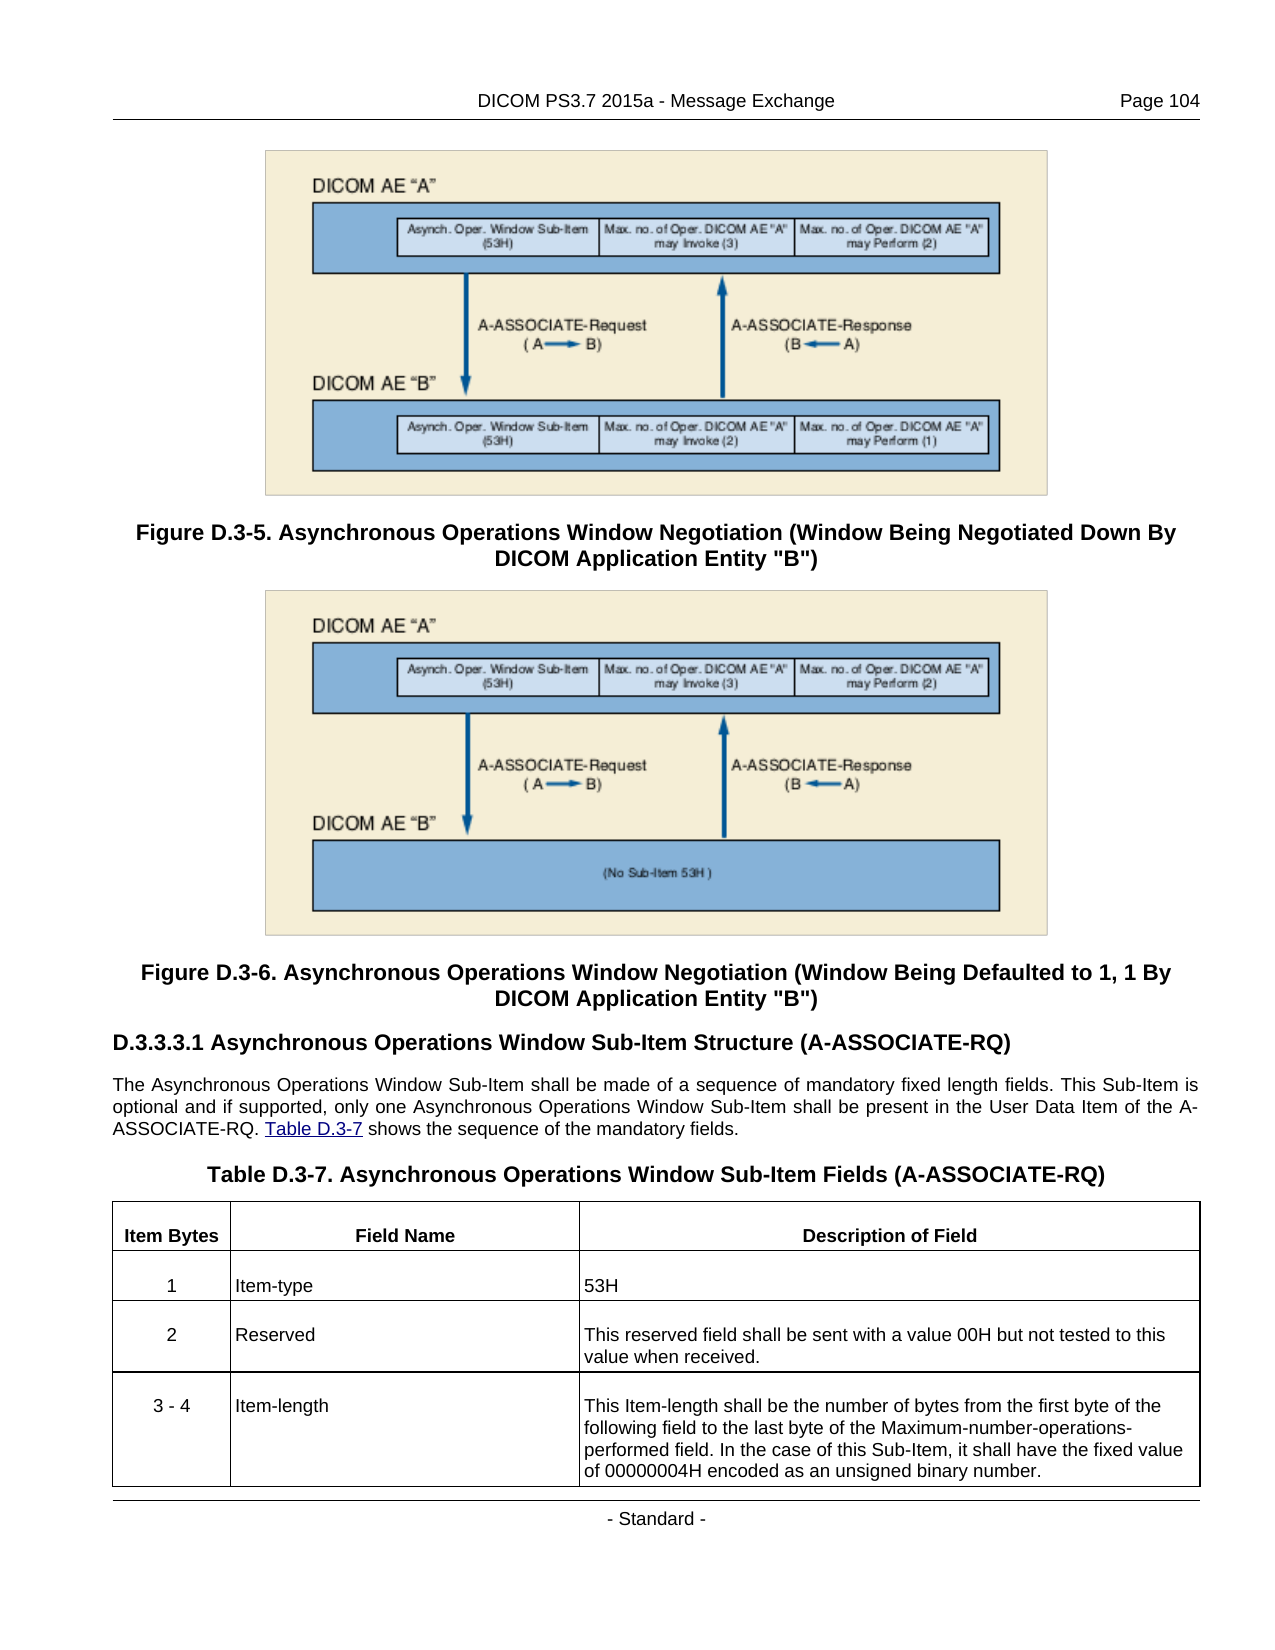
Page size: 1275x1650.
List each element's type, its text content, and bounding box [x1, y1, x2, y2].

table_header Field Name [231, 1202, 579, 1250]
picture [264, 150, 1049, 497]
table_cell 1 [113, 1251, 230, 1300]
table_cell Reserved [231, 1301, 579, 1371]
text Table D.3-7. Asynchronous Operations Window Sub-Item Fields (A-ASSOCIATE-RQ) [112, 1161, 1200, 1187]
table_cell This reserved field shall be sent with a value 00H but not tested to this value when received. [580, 1301, 1199, 1371]
text Figure D.3-6. Asynchronous Operations Window Negotiation (Window Being Defaulted to 1, 1 By DICOM Application Entity "B") [112, 959, 1200, 1011]
table_cell This Item-length shall be the number of bytes from the first byte of the following field to the last byte of the Maximum-number-operations-performed field. In the case of this Sub-Item, it shall have the fixed value of 00000004H encoded as an unsigned binary number. [580, 1373, 1199, 1486]
table_cell 53H [580, 1251, 1199, 1300]
text D.3.3.3.1 Asynchronous Operations Window Sub-Item Structure (A-ASSOCIATE-RQ) [112, 1029, 1200, 1055]
table_cell 2 [113, 1301, 230, 1371]
table_cell Item-type [231, 1251, 579, 1300]
text The Asynchronous Operations Window Sub-Item shall be made of a sequence of mandatory fixed length fields. This Sub-Item is optional and if supported, only one Asynchronous Operations Window Sub-Item shall be present in the User Data Item of the A-ASSOCIATE-RQ. Table D.3-7 shows the sequence of the mandatory fields. [112, 1074, 1200, 1139]
table_cell 3 - 4 [113, 1373, 230, 1486]
table_header Description of Field [580, 1202, 1199, 1250]
table_cell Item-length [231, 1373, 579, 1486]
text Figure D.3-5. Asynchronous Operations Window Negotiation (Window Being Negotiated Down By DICOM Application Entity "B") [112, 519, 1200, 571]
table_header Item Bytes [113, 1202, 230, 1250]
picture [264, 589, 1049, 937]
